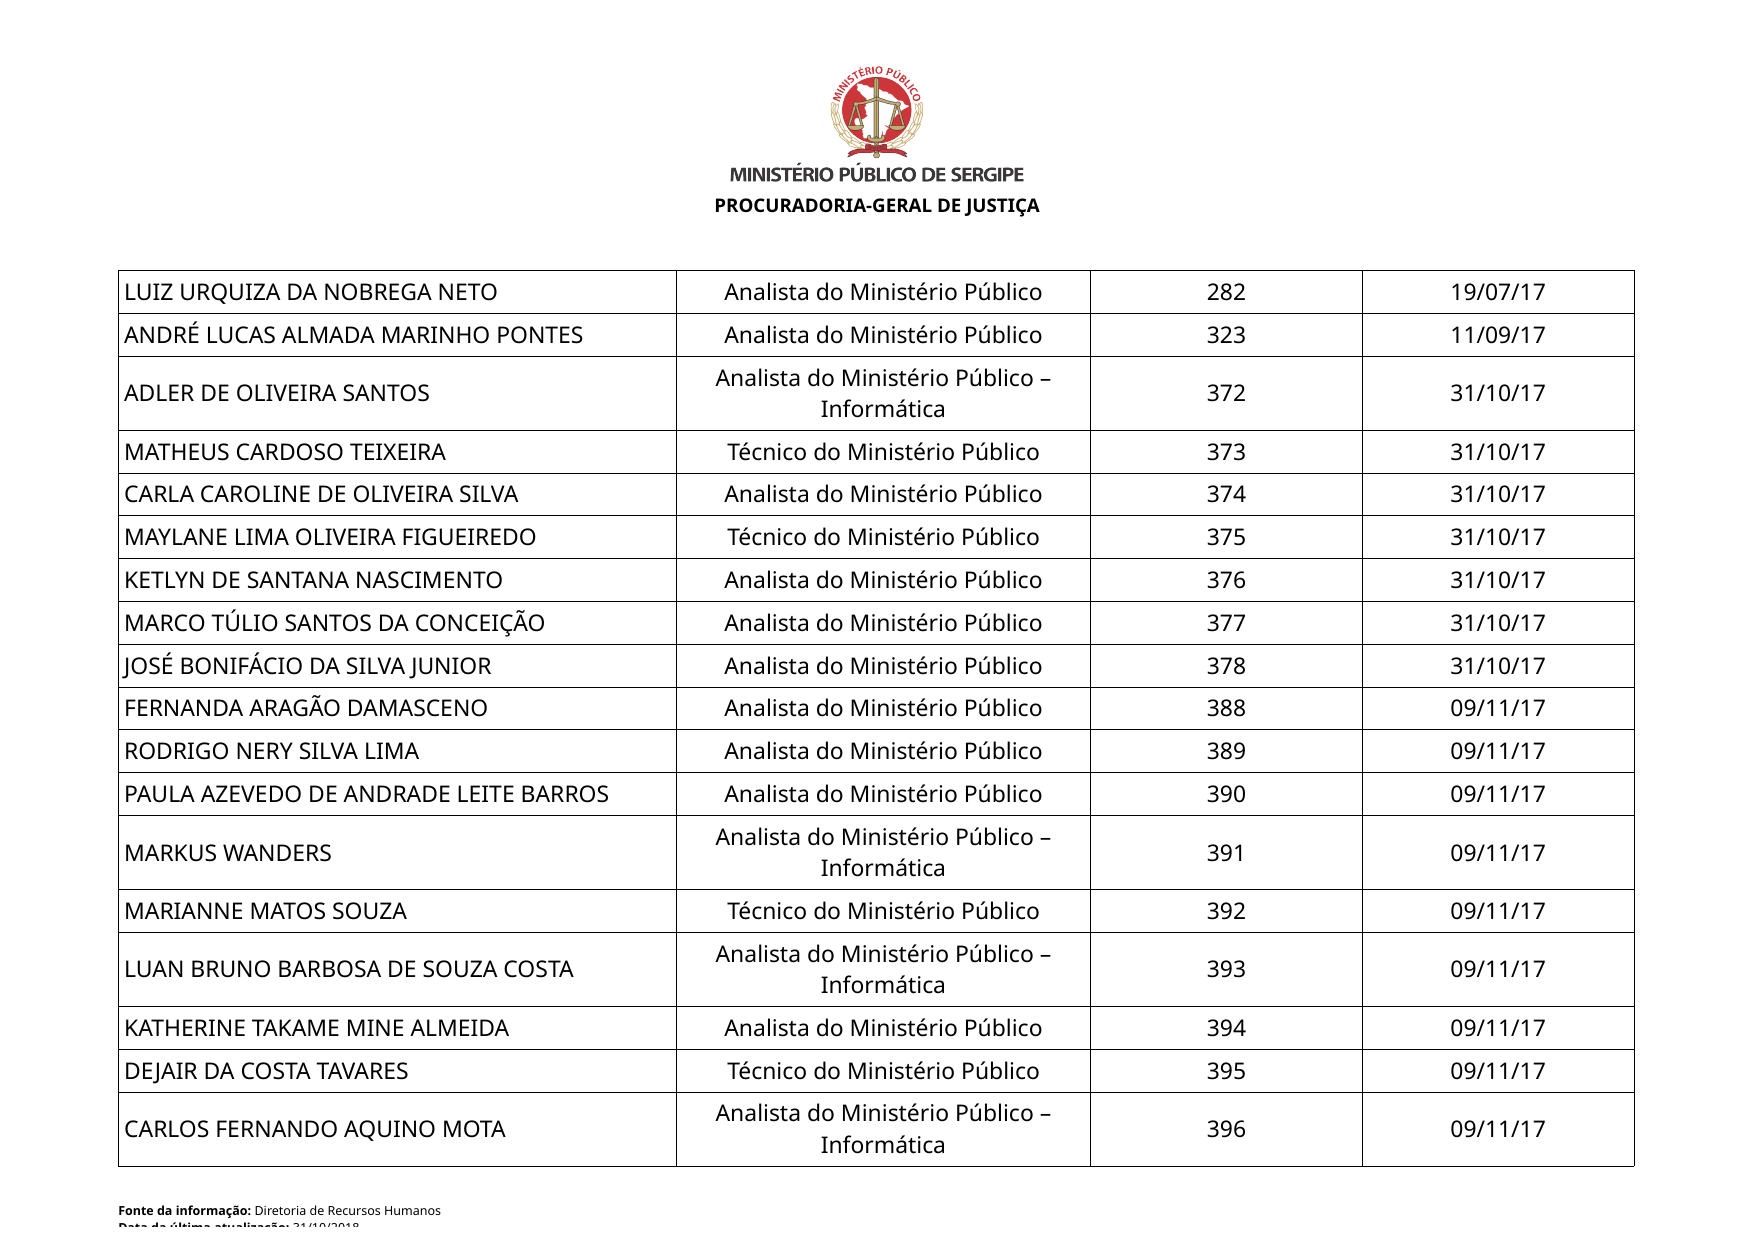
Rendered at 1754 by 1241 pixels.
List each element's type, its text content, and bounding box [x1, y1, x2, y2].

table_cell MARCO TÚLIO SANTOS DA CONCEIÇÃO [119, 602, 676, 644]
table_cell 373 [1091, 431, 1362, 472]
table_cell 282 [1091, 271, 1362, 313]
table_cell Analista do Ministério Público – Informática [677, 816, 1090, 889]
picture [730, 66, 1024, 185]
table_cell 31/10/17 [1363, 516, 1634, 558]
table_cell CARLA CAROLINE DE OLIVEIRA SILVA [119, 474, 676, 515]
table_cell 392 [1091, 890, 1362, 932]
table_cell 389 [1091, 730, 1362, 772]
table_cell CARLOS FERNANDO AQUINO MOTA [119, 1093, 676, 1166]
table_cell 394 [1091, 1007, 1362, 1049]
table_cell Técnico do Ministério Público [677, 431, 1090, 472]
table_cell 375 [1091, 516, 1362, 558]
table_cell 31/10/17 [1363, 645, 1634, 687]
table_cell 09/11/17 [1363, 773, 1634, 815]
table_cell Técnico do Ministério Público [677, 1050, 1090, 1092]
table_cell 31/10/17 [1363, 559, 1634, 601]
table_cell 31/10/17 [1363, 357, 1634, 430]
table_cell 09/11/17 [1363, 1093, 1634, 1166]
table_cell RODRIGO NERY SILVA LIMA [119, 730, 676, 772]
table_cell Analista do Ministério Público [677, 773, 1090, 815]
table_cell MAYLANE LIMA OLIVEIRA FIGUEIREDO [119, 516, 676, 558]
table_cell ADLER DE OLIVEIRA SANTOS [119, 357, 676, 430]
table_cell Analista do Ministério Público [677, 688, 1090, 729]
table_cell 323 [1091, 314, 1362, 356]
table_cell 391 [1091, 816, 1362, 889]
table_cell DEJAIR DA COSTA TAVARES [119, 1050, 676, 1092]
table_cell FERNANDA ARAGÃO DAMASCENO [119, 688, 676, 729]
table_cell 09/11/17 [1363, 933, 1634, 1006]
table_cell 374 [1091, 474, 1362, 515]
table_cell Analista do Ministério Público [677, 1007, 1090, 1049]
table_cell 376 [1091, 559, 1362, 601]
table_cell MARIANNE MATOS SOUZA [119, 890, 676, 932]
table_cell Analista do Ministério Público [677, 314, 1090, 356]
table_cell 09/11/17 [1363, 730, 1634, 772]
table_cell Analista do Ministério Público [677, 271, 1090, 313]
table_cell Analista do Ministério Público [677, 474, 1090, 515]
table_cell Analista do Ministério Público – Informática [677, 1093, 1090, 1166]
table_cell 393 [1091, 933, 1362, 1006]
table_cell 372 [1091, 357, 1362, 430]
table_cell Técnico do Ministério Público [677, 890, 1090, 932]
table_cell Analista do Ministério Público – Informática [677, 933, 1090, 1006]
table_cell 19/07/17 [1363, 271, 1634, 313]
table_cell JOSÉ BONIFÁCIO DA SILVA JUNIOR [119, 645, 676, 687]
table_cell KATHERINE TAKAME MINE ALMEIDA [119, 1007, 676, 1049]
table_cell 09/11/17 [1363, 890, 1634, 932]
table_cell ANDRÉ LUCAS ALMADA MARINHO PONTES [119, 314, 676, 356]
table_cell PAULA AZEVEDO DE ANDRADE LEITE BARROS [119, 773, 676, 815]
table_cell 09/11/17 [1363, 1007, 1634, 1049]
table_cell 31/10/17 [1363, 474, 1634, 515]
table_cell Analista do Ministério Público [677, 559, 1090, 601]
table_cell Analista do Ministério Público [677, 602, 1090, 644]
table_cell 395 [1091, 1050, 1362, 1092]
table_cell 378 [1091, 645, 1362, 687]
table_cell KETLYN DE SANTANA NASCIMENTO [119, 559, 676, 601]
table_cell Técnico do Ministério Público [677, 516, 1090, 558]
table_cell 396 [1091, 1093, 1362, 1166]
table_cell MARKUS WANDERS [119, 816, 676, 889]
table_cell LUAN BRUNO BARBOSA DE SOUZA COSTA [119, 933, 676, 1006]
table_cell 377 [1091, 602, 1362, 644]
table_cell Analista do Ministério Público [677, 645, 1090, 687]
table_cell 388 [1091, 688, 1362, 729]
table_cell 31/10/17 [1363, 602, 1634, 644]
table_cell MATHEUS CARDOSO TEIXEIRA [119, 431, 676, 472]
table_cell 31/10/17 [1363, 431, 1634, 472]
table_cell 09/11/17 [1363, 688, 1634, 729]
table_cell LUIZ URQUIZA DA NOBREGA NETO [119, 271, 676, 313]
table_cell 09/11/17 [1363, 816, 1634, 889]
table_cell Analista do Ministério Público [677, 730, 1090, 772]
table_cell 390 [1091, 773, 1362, 815]
table_cell Analista do Ministério Público – Informática [677, 357, 1090, 430]
table_cell 09/11/17 [1363, 1050, 1634, 1092]
table_cell 11/09/17 [1363, 314, 1634, 356]
